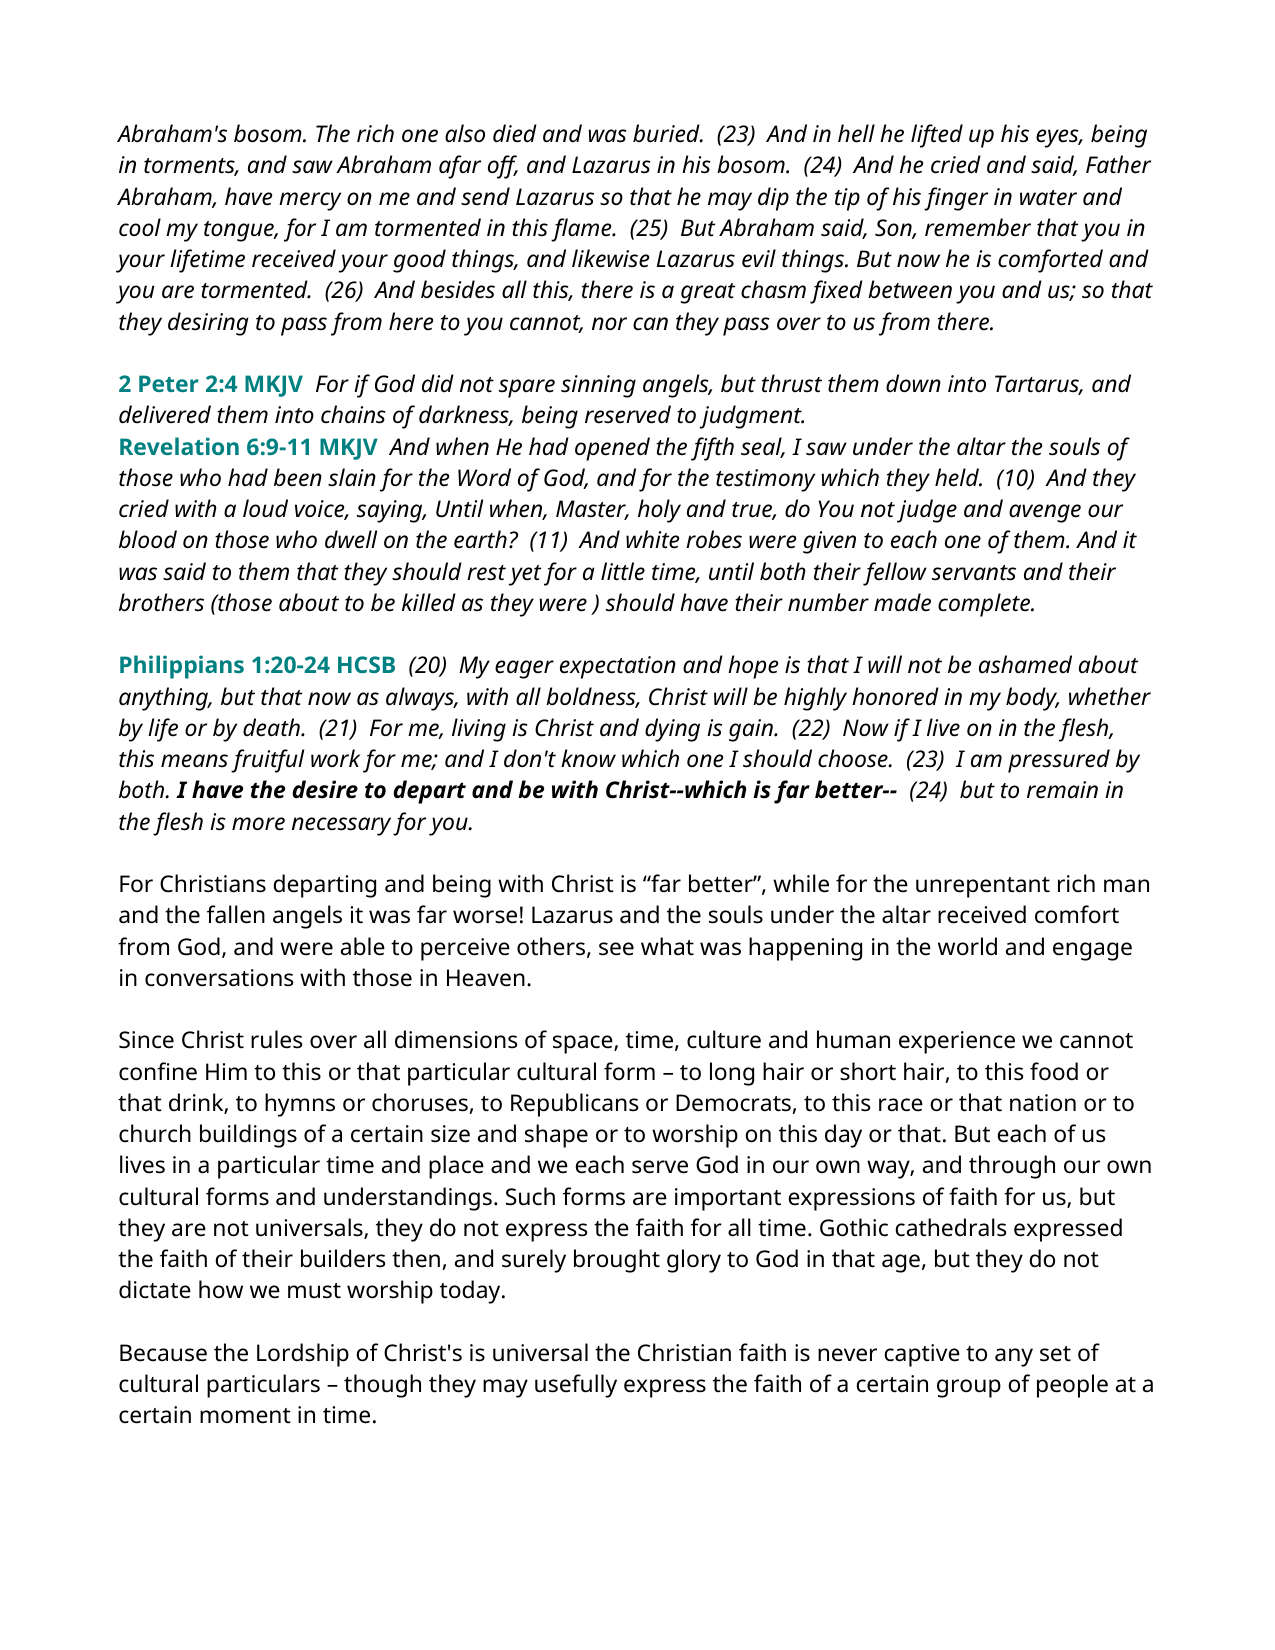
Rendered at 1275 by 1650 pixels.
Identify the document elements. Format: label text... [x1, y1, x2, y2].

text Revelation 6:9-11 MKJV And when He had opened the fifth seal, I saw under the altar the souls of those who had been slain for the Word of God, and for the testimony which they held. (10) And they cried with a loud voice, saying, Until when, Master, holy and true, do You not judge and avenge our blood on those who dwell on the earth? (11) And white robes were given to each one of them. And it was said to them that they should rest yet for a little time, until both their fellow servants and their brothers (those about to be killed as they were ) should have their number made complete. [118, 431, 1157, 618]
text Because the Lordship of Christ's is universal the Christian faith is never captive to any set of cultural particulars – though they may usefully express the faith of a certain group of people at a certain moment in time. [118, 1337, 1157, 1431]
text 2 Peter 2:4 MKJV For if God did not spare sinning angels, but thrust them down into Tartarus, and delivered them into chains of darkness, being reserved to judgment. [118, 368, 1157, 431]
text Since Christ rules over all dimensions of space, time, culture and human experience we cannot confine Him to this or that particular cultural form – to long hair or short hair, to this food or that drink, to hymns or choruses, to Republicans or Democrats, to this race or that nation or to church buildings of a certain size and shape or to worship on this day or that. But each of us lives in a particular time and place and we each serve God in our own way, and through our own cultural forms and understandings. Such forms are important expressions of faith for us, but they are not universals, they do not express the faith for all time. Gothic cathedrals expressed the faith of their builders then, and surely brought glory to God in that age, but they do not dictate how we must worship today. [118, 1024, 1157, 1306]
text Abraham's bosom. The rich one also died and was buried. (23) And in hell he lifted up his eyes, being in torments, and saw Abraham afar off, and Lazarus in his bosom. (24) And he cried and said, Father Abraham, have mercy on me and send Lazarus so that he may dip the tip of his finger in water and cool my tongue, for I am tormented in this flame. (25) But Abraham said, Son, remember that you in your lifetime received your good things, and likewise Lazarus evil things. But now he is comforted and you are tormented. (26) And besides all this, there is a great chasm fixed between you and us; so that they desiring to pass from here to you cannot, nor can they pass over to us from there. [118, 118, 1157, 337]
text For Christians departing and being with Christ is “far better”, while for the unrepentant rich man and the fallen angels it was far worse! Lazarus and the souls under the altar received comfort from God, and were able to perceive others, see what was happening in the world and engage in conversations with those in Heaven. [118, 868, 1157, 993]
text Philippians 1:20-24 HCSB (20) My eager expectation and hope is that I will not be ashamed about anything, but that now as always, with all boldness, Christ will be highly honored in my body, whether by life or by death. (21) For me, living is Christ and dying is gain. (22) Now if I live on in the flesh, this means fruitful work for me; and I don't know which one I should choose. (23) I am pressured by both. I have the desire to depart and be with Christ--which is far better-- (24) but to remain in the flesh is more necessary for you. [118, 649, 1157, 837]
